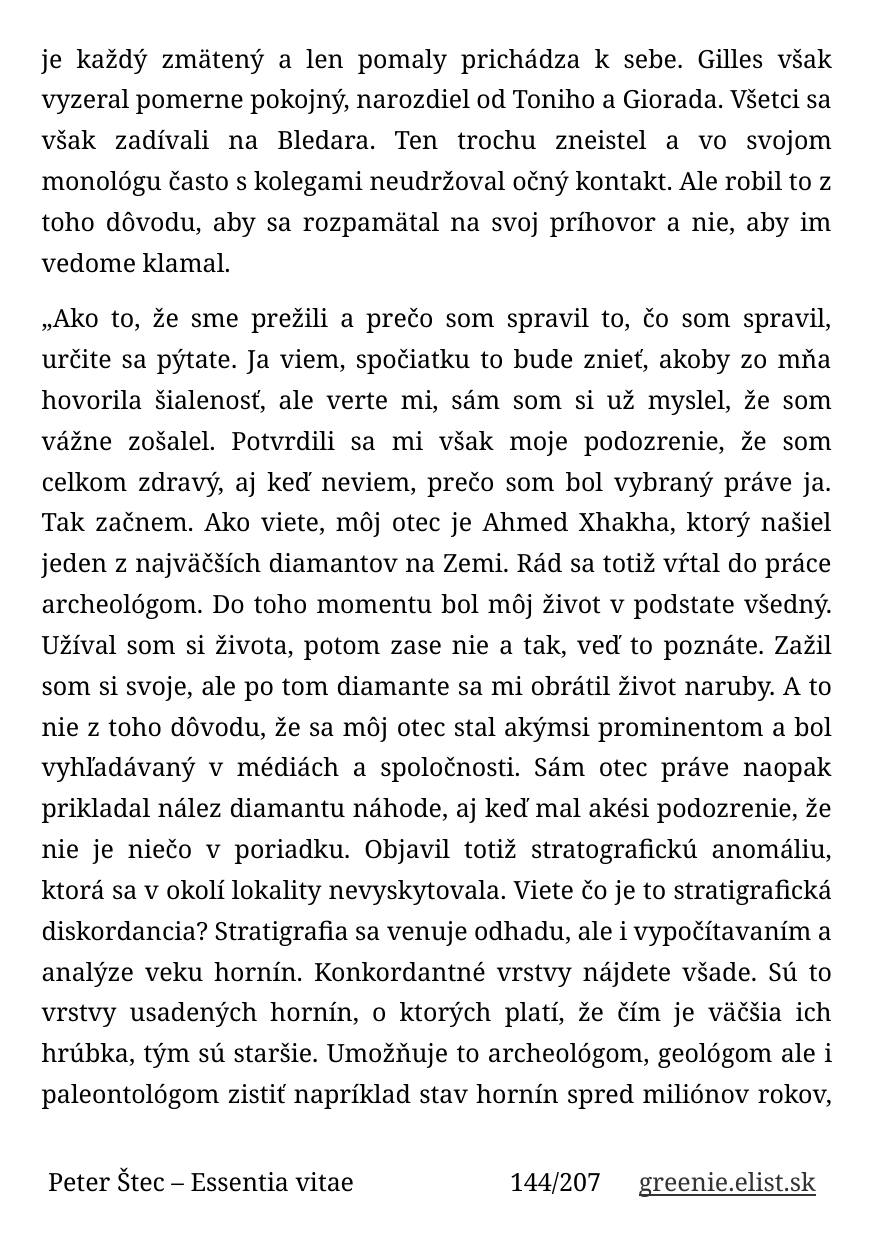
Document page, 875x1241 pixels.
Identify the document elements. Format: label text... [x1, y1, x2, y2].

text je každý zmätený a len pomaly prichádza k sebe. Gilles však vyzeral pomerne pokojný, narozdiel od Toniho a Giorada. Všetci sa však zadívali na Bledara. Ten trochu zneistel a vo svojom monológu často s kolegami neudržoval očný kontakt. Ale robil to z toho dôvodu, aby sa rozpamätal na svoj príhovor a nie, aby im vedome klamal. [41, 41, 833, 279]
text „Ako to, že sme prežili a prečo som spravil to, čo som spravil, určite sa pýtate. Ja viem, spočiatku to bude znieť, akoby zo mňa hovorila šialenosť, ale verte mi, sám som si už myslel, že som vážne zošalel. Potvrdili sa mi však moje podozrenie, že som celkom zdravý, aj keď neviem, prečo som bol vybraný práve ja. Tak začnem. Ako viete, môj otec je Ahmed Xhakha, ktorý našiel jeden z najväčších diamantov na Zemi. Rád sa totiž vŕtal do práce archeológom. Do toho momentu bol môj život v podstate všedný. Užíval som si života, potom zase nie a tak, veď to poznáte. Zažil som si svoje, ale po tom diamante sa mi obrátil život naruby. A to nie z toho dôvodu, že sa môj otec stal akýmsi prominentom a bol vyhľadávaný v médiách a spoločnosti. Sám otec práve naopak prikladal nález diamantu náhode, aj keď mal akési podozrenie, že nie je niečo v poriadku. Objavil totiž stratografickú anomáliu, ktorá sa v okolí lokality nevyskytovala. Viete čo je to stratigrafická diskordancia? Stratigrafia sa venuje odhadu, ale i vypočítavaním a analýze veku hornín. Konkordantné vrstvy nájdete všade. Sú to vrstvy usadených hornín, o ktorých platí, že čím je väčšia ich hrúbka, tým sú staršie. Umožňuje to archeológom, geológom ale i paleontológom zistiť napríklad stav hornín spred miliónov rokov, [41, 301, 833, 1111]
